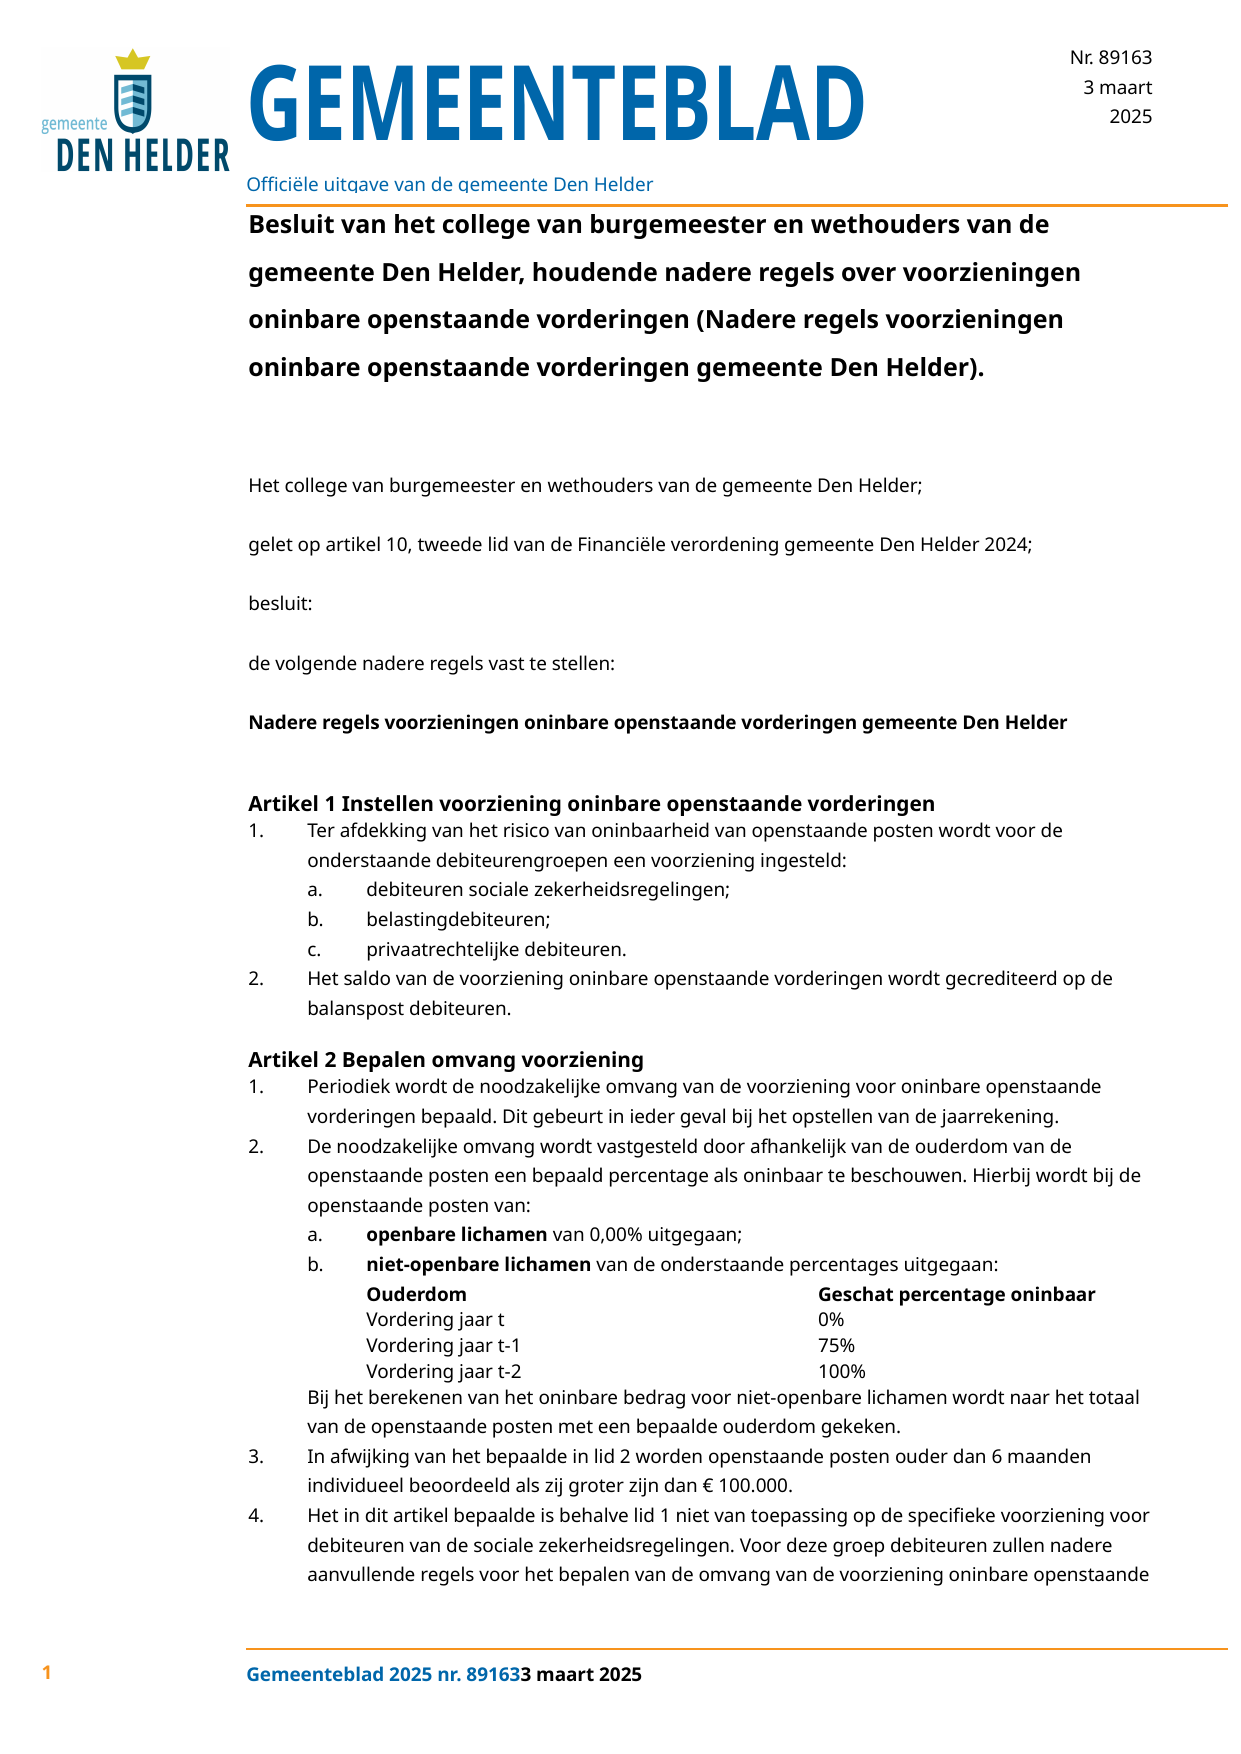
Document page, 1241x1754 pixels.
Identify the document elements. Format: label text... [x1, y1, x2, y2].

picture [182, 144, 187, 165]
picture [41, 47, 231, 172]
list De noodzakelijke omvang wordt vastgesteld door afhankelijk van de ouderdom van de openstaande posten een bepaald percentage als oninbaar te beschouwen. Hierbij wordt bij de openstaande posten van: [248, 1133, 1152, 1218]
text besluit: [248, 591, 1152, 616]
list niet-openbare lichamen van de onderstaande percentages uitgegaan: [307, 1251, 1152, 1277]
list privaatrechtelijke debiteuren. [307, 936, 1152, 961]
text Het college van burgemeester en wethouders van de gemeente Den Helder; [248, 472, 1152, 498]
list belastingdebiteuren; [307, 906, 1152, 932]
list Het saldo van de voorziening oninbare openstaande vorderingen wordt gecrediteerd op de balanspost debiteuren. [248, 965, 1152, 1021]
table_cell 0% [818, 1307, 1240, 1332]
picture [220, 160, 224, 172]
text de volgende nadere regels vast te stellen: [248, 650, 1152, 676]
list Periodiek wordt de noodzakelijke omvang van de voorziening voor oninbare openstaande vorderingen bepaald. Dit gebeurt in ieder geval bij het opstellen van de jaarrekening. [248, 1074, 1152, 1129]
table_cell 100% [818, 1358, 1240, 1384]
text gelet op artikel 10, tweede lid van de Financiële verordening gemeente Den Helder 2024; [248, 531, 1152, 557]
list In afwijking van het bepaalde in lid 2 worden openstaande posten ouder dan 6 maanden individueel beoordeeld als zij groter zijn dan € 100.000. [248, 1443, 1152, 1498]
list openbare lichamen van 0,00% uitgegaan; [307, 1222, 1152, 1247]
text Besluit van het college van burgemeester en wethouders van de gemeente Den Helder, houdende nadere regels over voorzieningen oninbare openstaande vorderingen (Nadere regels voorzieningen oninbare openstaande vorderingen gemeente Den Helder). [248, 207, 1152, 384]
list debiteuren sociale zekerheidsregelingen; [307, 877, 1152, 902]
picture [63, 144, 68, 165]
picture [130, 157, 135, 172]
table_cell Vordering jaar t [366, 1307, 818, 1332]
list Bij het berekenen van het oninbare bedrag voor niet-openbare lichamen wordt naar het totaal van de openstaande posten met een bepaalde ouderdom gekeken. [248, 1384, 1152, 1439]
table_cell 75% [818, 1333, 1240, 1358]
table_cell Vordering jaar t-2 [366, 1358, 818, 1384]
text Nadere regels voorzieningen oninbare openstaande vorderingen gemeente Den Helder [248, 709, 1152, 735]
list Het in dit artikel bepaalde is behalve lid 1 niet van toepassing op de specifieke voorziening voor debiteuren van de sociale zekerheidsregelingen. Voor deze groep debiteuren zullen nadere aanvullende regels voor het bepalen van de omvang van de voorziening oninbare openstaande [248, 1502, 1152, 1587]
text Artikel 2 Bepalen omvang voorziening [248, 1045, 1152, 1074]
table_header Ouderdom [366, 1281, 818, 1307]
text Artikel 1 Instellen voorziening oninbare openstaande vorderingen [248, 789, 1152, 817]
picture [100, 154, 106, 172]
table_header Geschat percentage oninbaar [818, 1281, 1240, 1307]
table_cell Vordering jaar t-1 [366, 1333, 818, 1358]
list Ter afdekking van het risico van oninbaarheid van openstaande posten wordt voor de onderstaande debiteurengroepen een voorziening ingesteld: [248, 817, 1152, 873]
